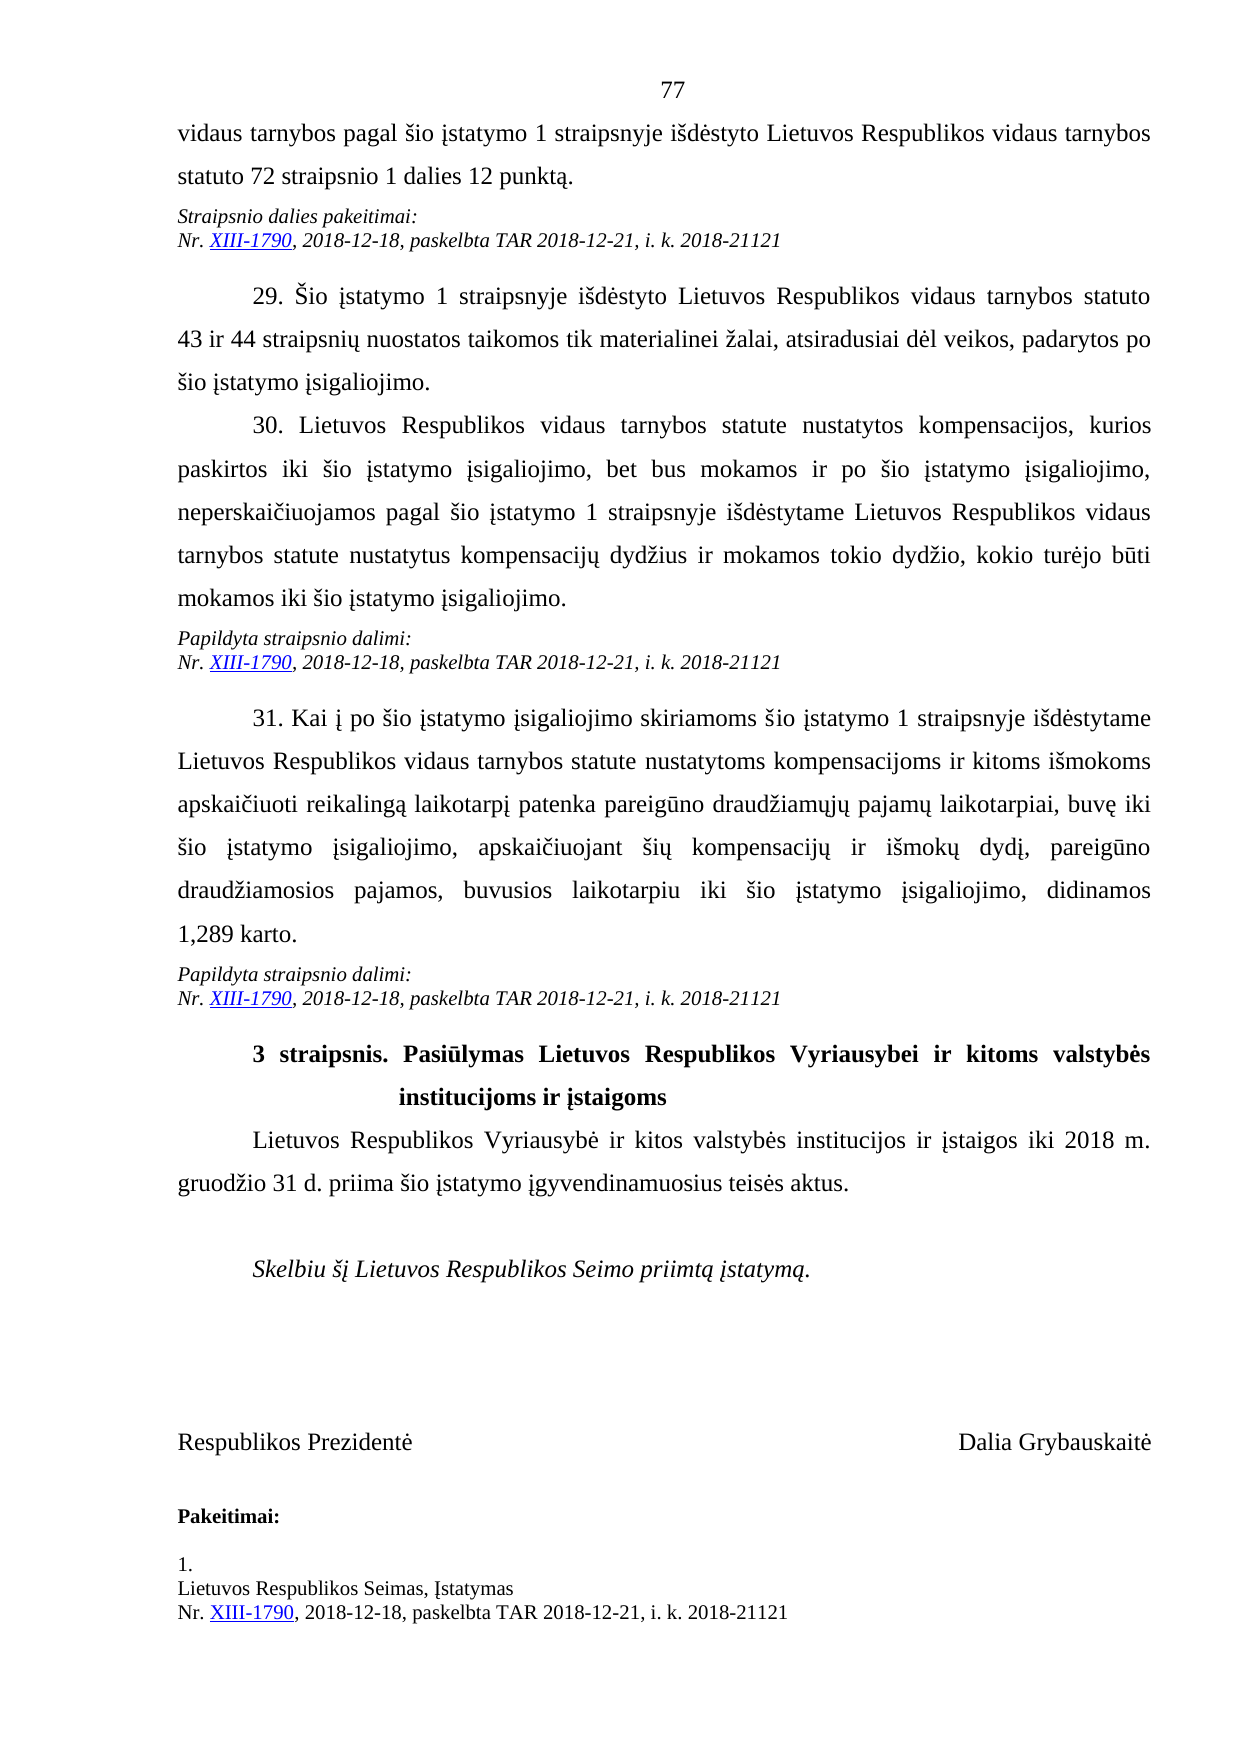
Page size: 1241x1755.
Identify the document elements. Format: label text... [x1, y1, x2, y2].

text Papildyta straipsnio dalimi: [177, 626, 1152, 650]
text 1. [177, 1552, 1152, 1576]
text Pakeitimai: [177, 1504, 1152, 1528]
text Nr. XIII-1790, 2018-12-18, paskelbta TAR 2018-12-21, i. k. 2018-21121 [177, 986, 1152, 1010]
text Lietuvos Respublikos Seimas, Įstatymas [177, 1576, 1152, 1600]
text Respublikos Prezidentė Dalia Grybauskaitė [177, 1427, 1152, 1456]
text 29. Šio įstatymo 1 straipsnyje išdėstyto Lietuvos Respublikos vidaus tarnybos statuto 43 ir 44 straipsnių nuostatos taikomos tik materialinei žalai, atsiradusiai dėl veikos, padarytos po šio įstatymo įsigaliojimo. [177, 281, 1152, 396]
text Nr. XIII-1790, 2018-12-18, paskelbta TAR 2018-12-21, i. k. 2018-21121 [177, 650, 1152, 674]
text Skelbiu šį Lietuvos Respublikos Seimo priimtą įstatymą. [177, 1254, 1152, 1283]
text 30. Lietuvos Respublikos vidaus tarnybos statute nustatytos kompensacijos, kurios paskirtos iki šio įstatymo įsigaliojimo, bet bus mokamos ir po šio įstatymo įsigaliojimo, neperskaičiuojamos pagal šio įstatymo 1 straipsnyje išdėstytame Lietuvos Respublikos vidaus tarnybos statute nustatytus kompensacijų dydžius ir mokamos tokio dydžio, kokio turėjo būti mokamos iki šio įstatymo įsigaliojimo. [177, 411, 1152, 612]
text Nr. XIII-1790, 2018-12-18, paskelbta TAR 2018-12-21, i. k. 2018-21121 [177, 228, 1152, 252]
text 3 straipsnis. Pasiūlymas Lietuvos Respublikos Vyriausybei ir kitoms valstybės institucijoms ir įstaigoms [252, 1039, 1152, 1111]
text vidaus tarnybos pagal šio įstatymo 1 straipsnyje išdėstyto Lietuvos Respublikos vidaus tarnybos statuto 72 straipsnio 1 dalies 12 punktą. [177, 118, 1152, 190]
text 31. Kai į po šio įstatymo įsigaliojimo skiriamoms šio įstatymo 1 straipsnyje išdėstytame Lietuvos Respublikos vidaus tarnybos statute nustatytoms kompensacijoms ir kitoms išmokoms apskaičiuoti reikalingą laikotarpį patenka pareigūno draudžiamųjų pajamų laikotarpiai, buvę iki šio įstatymo įsigaliojimo, apskaičiuojant šių kompensacijų ir išmokų dydį, pareigūno draudžiamosios pajamos, buvusios laikotarpiu iki šio įstatymo įsigaliojimo, didinamos 1,289 karto. [177, 703, 1152, 947]
text Lietuvos Respublikos Vyriausybė ir kitos valstybės institucijos ir įstaigos iki 2018 m. gruodžio 31 d. priima šio įstatymo įgyvendinamuosius teisės aktus. [177, 1125, 1152, 1197]
text Papildyta straipsnio dalimi: [177, 962, 1152, 986]
text Straipsnio dalies pakeitimai: [177, 204, 1152, 228]
text Nr. XIII-1790, 2018-12-18, paskelbta TAR 2018-12-21, i. k. 2018-21121 [177, 1600, 1152, 1624]
